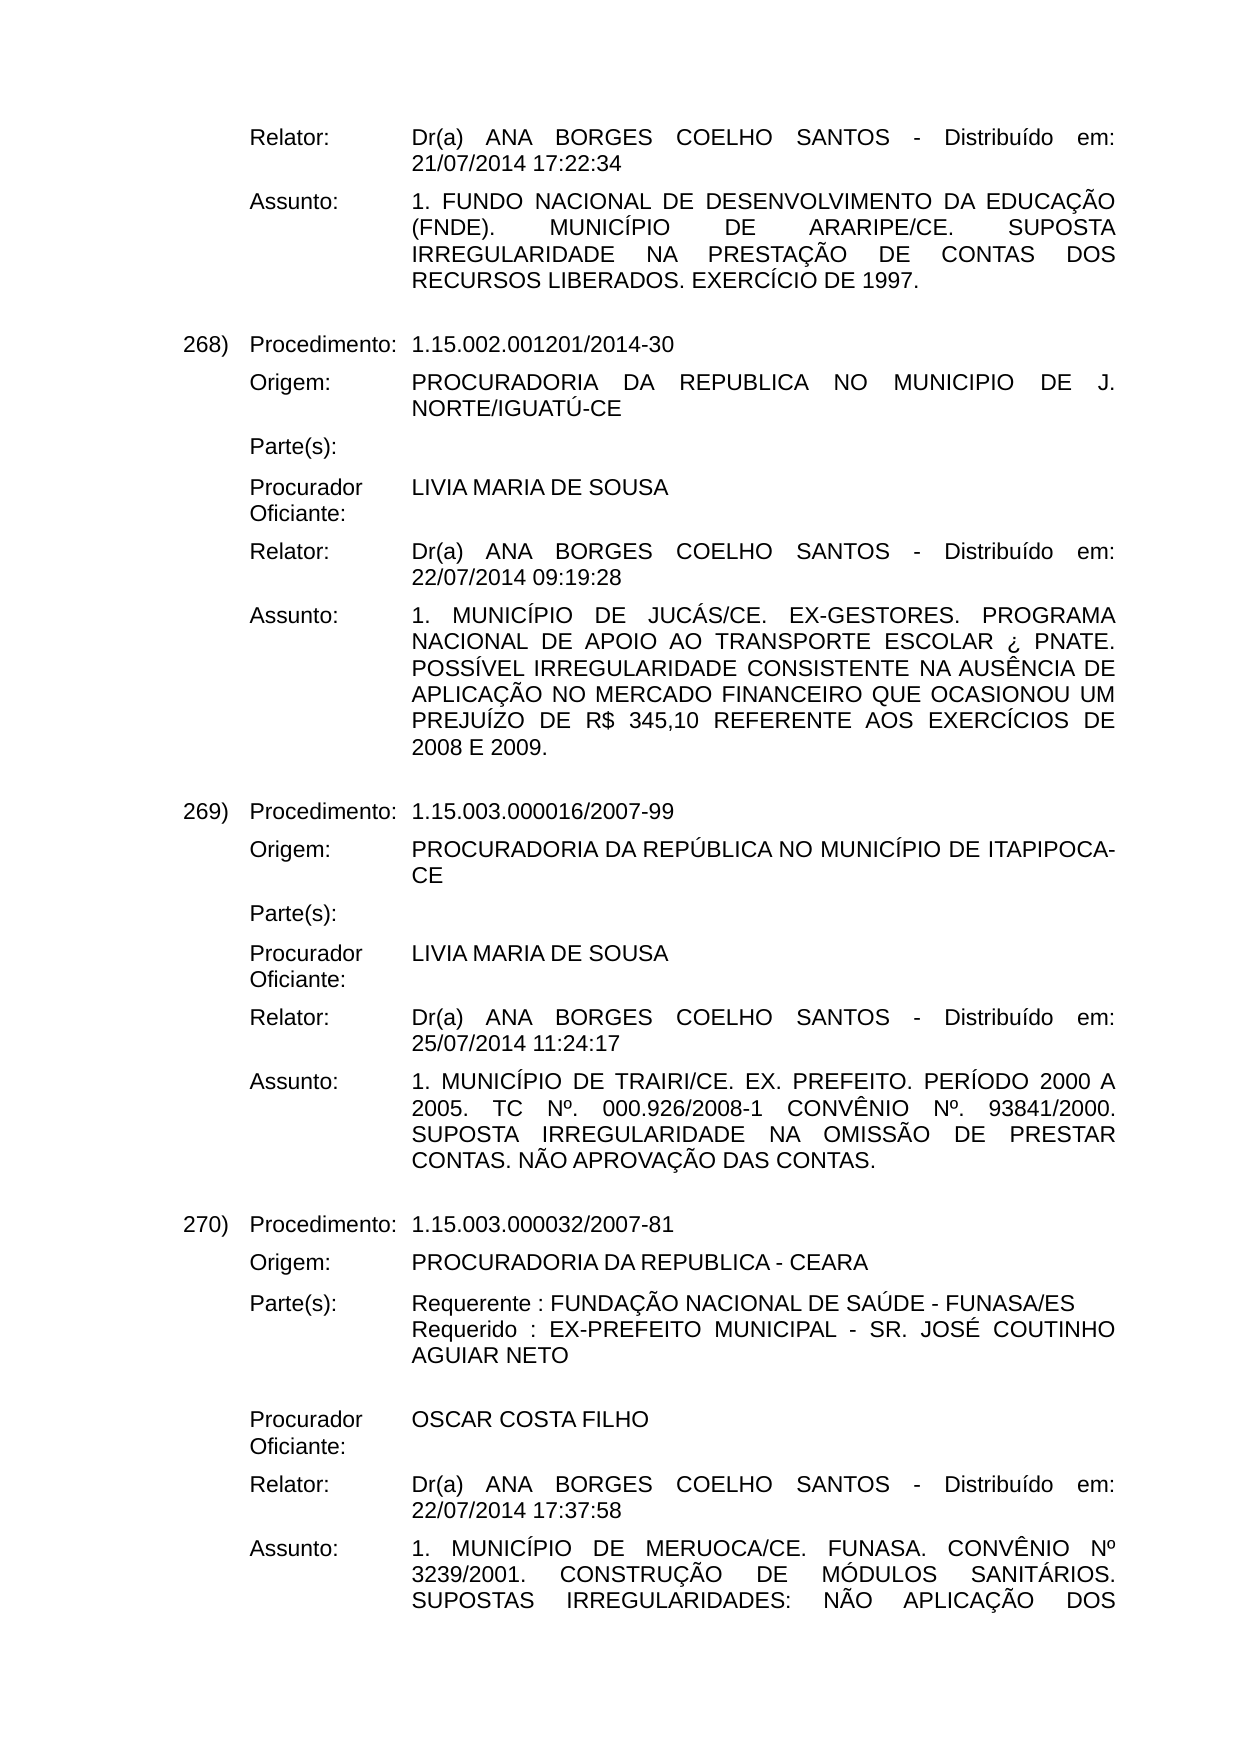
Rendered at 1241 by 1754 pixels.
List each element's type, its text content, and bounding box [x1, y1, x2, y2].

table_cell Dr(a) ANA BORGES COELHO SANTOS - Distribuído em: 22/07/2014 09:19:28 [406, 532, 1122, 596]
table_cell [177, 118, 244, 182]
table_header Procedimento: [244, 326, 406, 363]
table_cell Dr(a) ANA BORGES COELHO SANTOS - Distribuído em: 21/07/2014 17:22:34 [406, 118, 1122, 182]
table_cell Assunto: [244, 182, 406, 299]
table_cell [177, 532, 244, 596]
table_cell [177, 894, 244, 934]
table_cell Assunto: [244, 596, 406, 766]
table_cell [177, 1244, 244, 1284]
table_cell Origem: [244, 830, 406, 894]
table_header 1.15.002.001201/2014-30 [406, 326, 1122, 363]
table_cell Parte(s): [244, 894, 406, 934]
table_cell OSCAR COSTA FILHO [406, 1401, 1122, 1465]
table_cell [406, 894, 1122, 934]
table_cell 1. MUNICÍPIO DE TRAIRI/CE. EX. PREFEITO. PERÍODO 2000 A 2005. TC Nº. 000.926/2008-1 CONVÊNIO Nº. 93841/2000. SUPOSTA IRREGULARIDADE NA OMISSÃO DE PRESTAR CONTAS. NÃO APROVAÇÃO DAS CONTAS. [406, 1063, 1122, 1179]
table_cell [177, 1063, 244, 1179]
table_cell 1. MUNICÍPIO DE JUCÁS/CE. EX-GESTORES. PROGRAMA NACIONAL DE APOIO AO TRANSPORTE ESCOLAR ¿ PNATE. POSSÍVEL IRREGULARIDADE CONSISTENTE NA AUSÊNCIA DE APLICAÇÃO NO MERCADO FINANCEIRO QUE OCASIONOU UM PREJUÍZO DE R$ 345,10 REFERENTE AOS EXERCÍCIOS DE 2008 E 2009. [406, 596, 1122, 766]
table_cell LIVIA MARIA DE SOUSA [406, 468, 1122, 532]
table_cell Relator: [244, 118, 406, 182]
table_cell [177, 998, 244, 1062]
table_cell Origem: [244, 1244, 406, 1284]
table_cell Dr(a) ANA BORGES COELHO SANTOS - Distribuído em: 25/07/2014 11:24:17 [406, 998, 1122, 1062]
table_cell Requerente : FUNDAÇÃO NACIONAL DE SAÚDE - FUNASA/ES Requerido : EX-PREFEITO MUNICIPAL - SR. JOSÉ COUTINHO AGUIAR NETO [406, 1284, 1122, 1401]
table_cell Relator: [244, 1465, 406, 1529]
table_cell Dr(a) ANA BORGES COELHO SANTOS - Distribuído em: 22/07/2014 17:37:58 [406, 1465, 1122, 1529]
table_cell [177, 1529, 244, 1619]
table_cell [177, 182, 244, 299]
table_cell Procurador Oficiante: [244, 468, 406, 532]
table_cell Procurador Oficiante: [244, 1401, 406, 1465]
table_cell Relator: [244, 998, 406, 1062]
table_cell [177, 468, 244, 532]
table_cell [177, 1284, 244, 1401]
table_cell [177, 363, 244, 427]
table_cell [406, 428, 1122, 468]
table_cell [177, 1465, 244, 1529]
table_cell [177, 1401, 244, 1465]
table_cell [177, 428, 244, 468]
table_cell [177, 596, 244, 766]
table_cell Relator: [244, 532, 406, 596]
table_cell Parte(s): [244, 1284, 406, 1401]
table_header Procedimento: [244, 1206, 406, 1243]
table_header 269) [177, 792, 244, 830]
table_cell 1. FUNDO NACIONAL DE DESENVOLVIMENTO DA EDUCAÇÃO (FNDE). MUNICÍPIO DE ARARIPE/CE. SUPOSTA IRREGULARIDADE NA PRESTAÇÃO DE CONTAS DOS RECURSOS LIBERADOS. EXERCÍCIO DE 1997. [406, 182, 1122, 299]
table_cell PROCURADORIA DA REPUBLICA NO MUNICIPIO DE J. NORTE/IGUATÚ-CE [406, 363, 1122, 427]
table_cell [177, 830, 244, 894]
table_cell Parte(s): [244, 428, 406, 468]
table_header 1.15.003.000032/2007-81 [406, 1206, 1122, 1243]
table_cell Assunto: [244, 1063, 406, 1179]
table_cell PROCURADORIA DA REPUBLICA - CEARA [406, 1244, 1122, 1284]
table_cell PROCURADORIA DA REPÚBLICA NO MUNICÍPIO DE ITAPIPOCA-CE [406, 830, 1122, 894]
table_cell 1. MUNICÍPIO DE MERUOCA/CE. FUNASA. CONVÊNIO Nº 3239/2001. CONSTRUÇÃO DE MÓDULOS SANITÁRIOS. SUPOSTAS IRREGULARIDADES: NÃO APLICAÇÃO DOS [406, 1529, 1122, 1619]
table_header Procedimento: [244, 792, 406, 830]
table_header 268) [177, 326, 244, 363]
table_cell Origem: [244, 363, 406, 427]
table_cell Assunto: [244, 1529, 406, 1619]
table_cell [177, 934, 244, 998]
table_header 270) [177, 1206, 244, 1243]
table_cell LIVIA MARIA DE SOUSA [406, 934, 1122, 998]
table_header 1.15.003.000016/2007-99 [406, 792, 1122, 830]
table_cell Procurador Oficiante: [244, 934, 406, 998]
